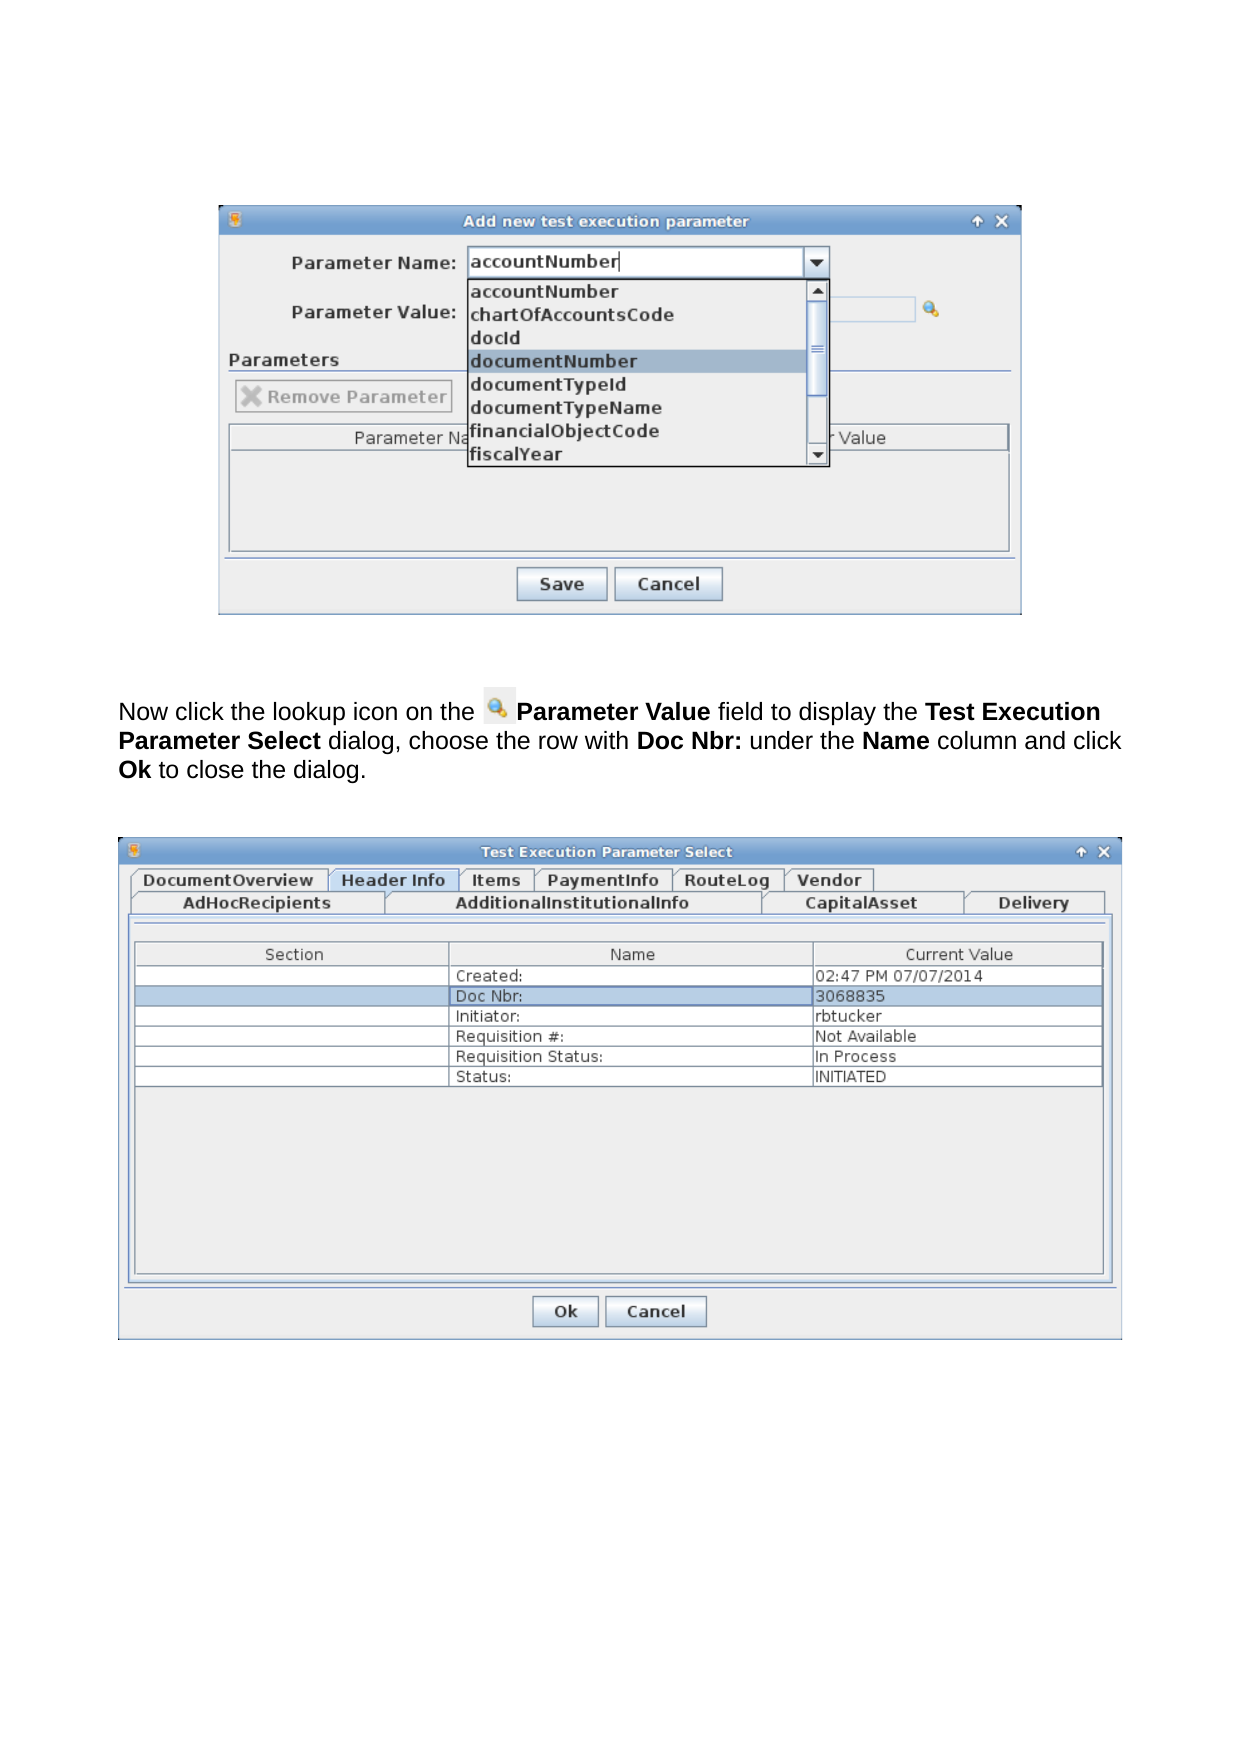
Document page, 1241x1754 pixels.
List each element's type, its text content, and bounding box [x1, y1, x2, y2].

picture [483, 687, 517, 724]
picture [118, 837, 1123, 1340]
text Now click the lookup icon on the Parameter Value field to display the Test Execution Parameter Select dialog, choose the row with Doc Nbr: under the Name column and click Ok to close the dialog. [118, 697, 1122, 783]
picture [218, 205, 1022, 615]
